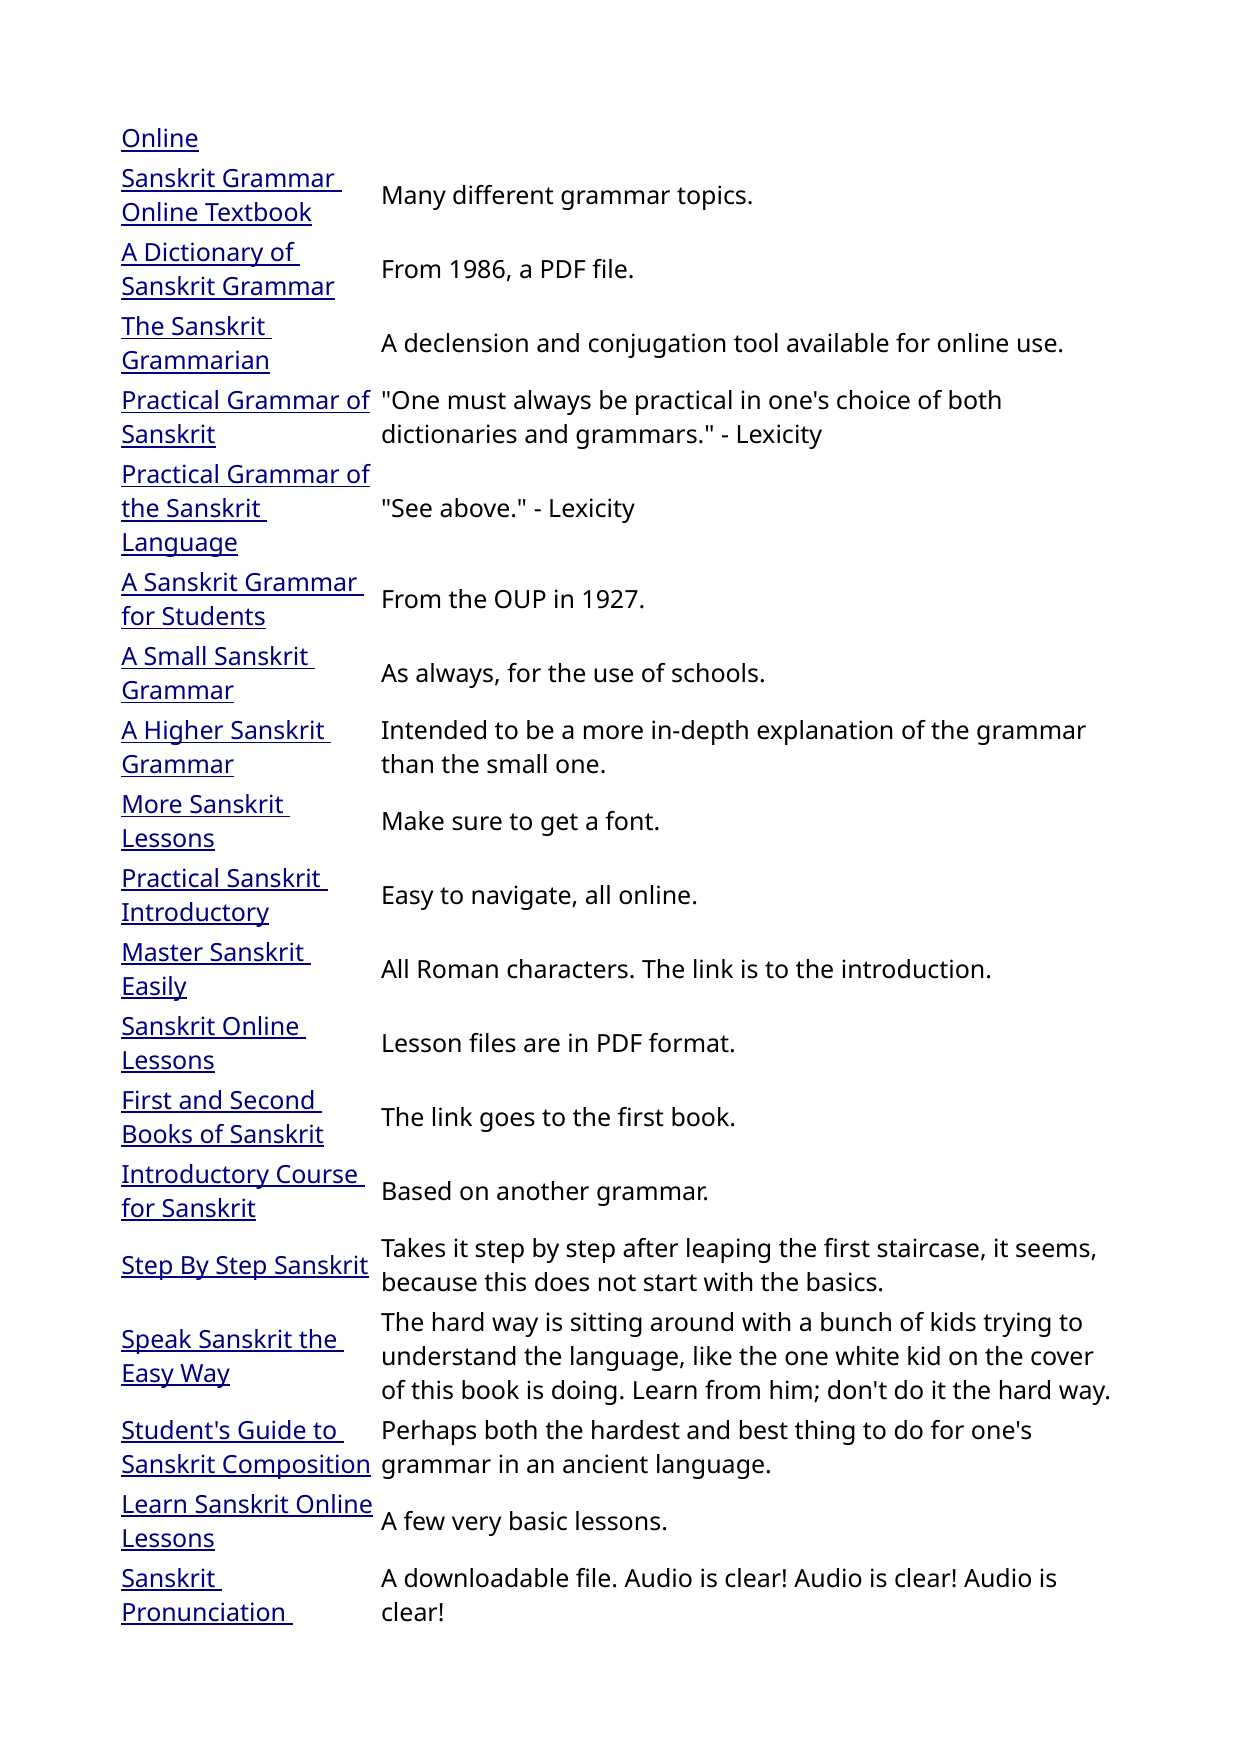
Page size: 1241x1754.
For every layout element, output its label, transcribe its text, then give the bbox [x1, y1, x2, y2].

table_cell All Roman characters. The link is to the introduction. [378, 932, 1122, 1006]
table_cell Make sure to get a font. [378, 784, 1122, 858]
table_cell More Sanskrit Lessons [118, 784, 378, 858]
table_cell Based on another grammar. [378, 1154, 1122, 1227]
table_cell Practical Sanskrit Introductory [118, 858, 378, 932]
table_cell "See above." - Lexicity [378, 454, 1122, 562]
table_cell Lesson files are in PDF format. [378, 1006, 1122, 1079]
table_cell From the OUP in 1927. [378, 562, 1122, 636]
table_cell Many different grammar topics. [378, 158, 1122, 232]
table_cell The Sanskrit Grammarian [118, 306, 378, 380]
table_cell A Dictionary of Sanskrit Grammar [118, 232, 378, 306]
table_cell Step By Step Sanskrit [118, 1228, 378, 1301]
table_cell [378, 118, 1122, 158]
table_cell "One must always be practical in one's choice of both dictionaries and grammars." - Lexicity [378, 380, 1122, 454]
table_cell A Sanskrit Grammar for Students [118, 562, 378, 636]
table_cell Takes it step by step after leaping the first staircase, it seems, because this does not start with the basics. [378, 1228, 1122, 1301]
table_cell A Higher Sanskrit Grammar [118, 710, 378, 784]
table_cell Learn Sanskrit Online Lessons [118, 1484, 378, 1557]
table_cell First and Second Books of Sanskrit [118, 1080, 378, 1153]
table_cell The link goes to the first book. [378, 1080, 1122, 1153]
table_cell Online [118, 118, 378, 158]
table_cell A few very basic lessons. [378, 1484, 1122, 1557]
table_cell Sanskrit Online Lessons [118, 1006, 378, 1079]
table_cell Practical Grammar of Sanskrit [118, 380, 378, 454]
table_cell Introductory Course for Sanskrit [118, 1154, 378, 1227]
table_cell Master Sanskrit Easily [118, 932, 378, 1006]
table_cell Speak Sanskrit the Easy Way [118, 1301, 378, 1409]
table_cell Perhaps both the hardest and best thing to do for one's grammar in an ancient language. [378, 1410, 1122, 1483]
table_cell The hard way is sitting around with a bunch of kids trying to understand the language, like the one white kid on the cover of this book is doing. Learn from him; don't do it the hard way. [378, 1301, 1122, 1409]
table_cell Sanskrit Pronunciation [118, 1558, 378, 1631]
table_cell As always, for the use of schools. [378, 636, 1122, 710]
table_cell Student's Guide to Sanskrit Composition [118, 1410, 378, 1483]
table_cell Intended to be a more in-depth explanation of the grammar than the small one. [378, 710, 1122, 784]
table_cell Sanskrit Grammar Online Textbook [118, 158, 378, 232]
table_cell A Small Sanskrit Grammar [118, 636, 378, 710]
table_cell Practical Grammar of the Sanskrit Language [118, 454, 378, 562]
table_cell A declension and conjugation tool available for online use. [378, 306, 1122, 380]
table_cell A downloadable file. Audio is clear! Audio is clear! Audio is clear! [378, 1558, 1122, 1631]
table_cell From 1986, a PDF file. [378, 232, 1122, 306]
table_cell Easy to navigate, all online. [378, 858, 1122, 932]
